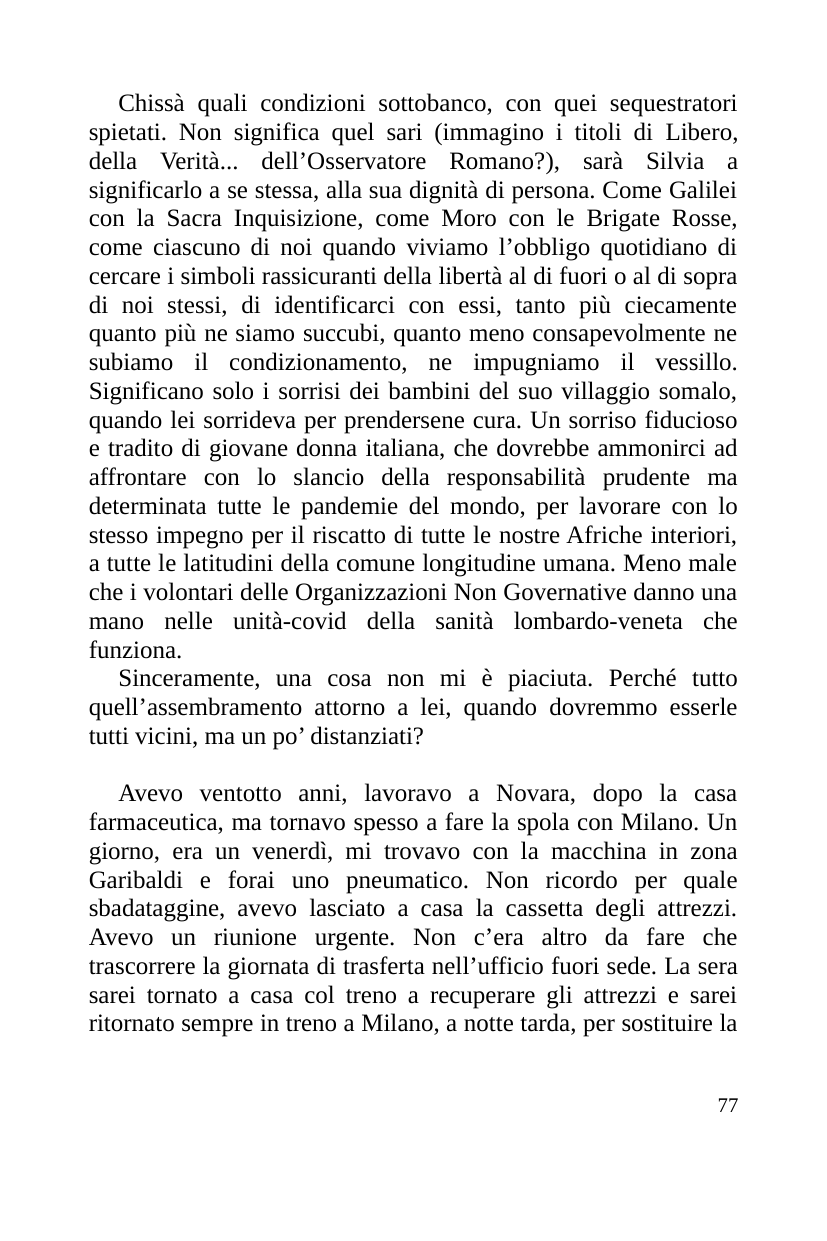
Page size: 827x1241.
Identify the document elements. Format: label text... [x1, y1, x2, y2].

text Sinceramente, una cosa non mi è piaciuta. Perché tutto quell’assembramento attorno a lei, quando dovremmo esserle tutti vicini, ma un po’ distanziati? [88, 663, 738, 750]
text Chissà quali condizioni sottobanco, con quei sequestratori spietati. Non significa quel sari (immagino i titoli di Libero, della Verità... dell’Osservatore Romano?), sarà Silvia a significarlo a se stessa, alla sua dignità di persona. Come Galilei con la Sacra Inquisizione, come Moro con le Brigate Rosse, come ciascuno di noi quando viviamo l’obbligo quotidiano di cercare i simboli rassicuranti della libertà al di fuori o al di sopra di noi stessi, di identificarci con essi, tanto più ciecamente quanto più ne siamo succubi, quanto meno consapevolmente ne subiamo il condizionamento, ne impugniamo il vessillo. Significano solo i sorrisi dei bambini del suo villaggio somalo, quando lei sorrideva per prendersene cura. Un sorriso fiducioso e tradito di giovane donna italiana, che dovrebbe ammonirci ad affrontare con lo slancio della responsabilità prudente ma determinata tutte le pandemie del mondo, per lavorare con lo stesso impegno per il riscatto di tutte le nostre Afriche interiori, a tutte le latitudini della comune longitudine umana. Meno male che i volontari delle Organizzazioni Non Governative danno una mano nelle unità-covid della sanità lombardo-veneta che funziona. [88, 88, 738, 663]
text Avevo ventotto anni, lavoravo a Novara, dopo la casa farmaceutica, ma tornavo spesso a fare la spola con Milano. Un giorno, era un venerdì, mi trovavo con la macchina in zona Garibaldi e forai uno pneumatico. Non ricordo per quale sbadataggine, avevo lasciato a casa la cassetta degli attrezzi. Avevo un riunione urgente. Non c’era altro da fare che trascorrere la giornata di trasferta nell’ufficio fuori sede. La sera sarei tornato a casa col treno a recuperare gli attrezzi e sarei ritornato sempre in treno a Milano, a notte tarda, per sostituire la [88, 778, 738, 1037]
